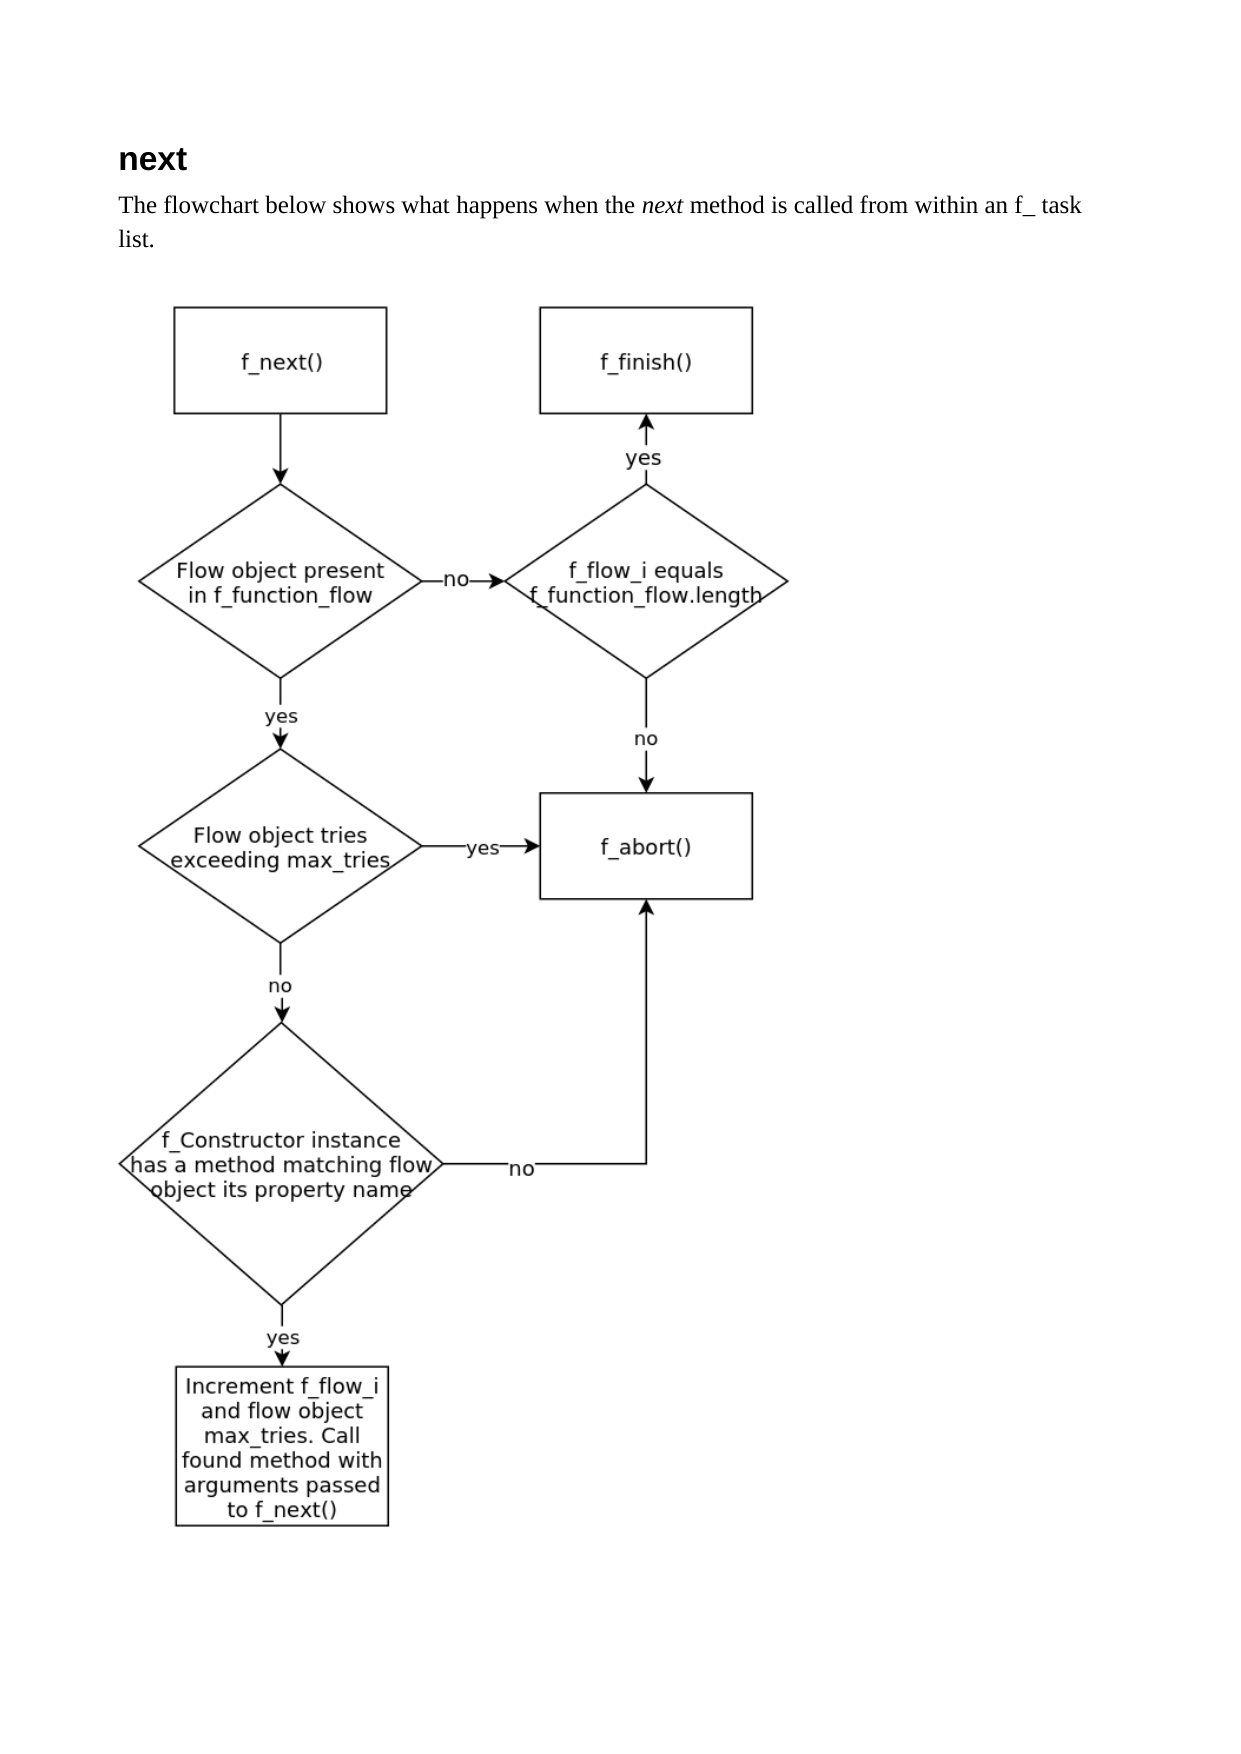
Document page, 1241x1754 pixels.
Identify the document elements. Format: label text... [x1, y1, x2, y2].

subtitle next [118, 139, 1122, 178]
text The flowchart below shows what happens when the next method is called from within an f_ task list. [118, 190, 1122, 253]
picture [117, 305, 791, 1529]
